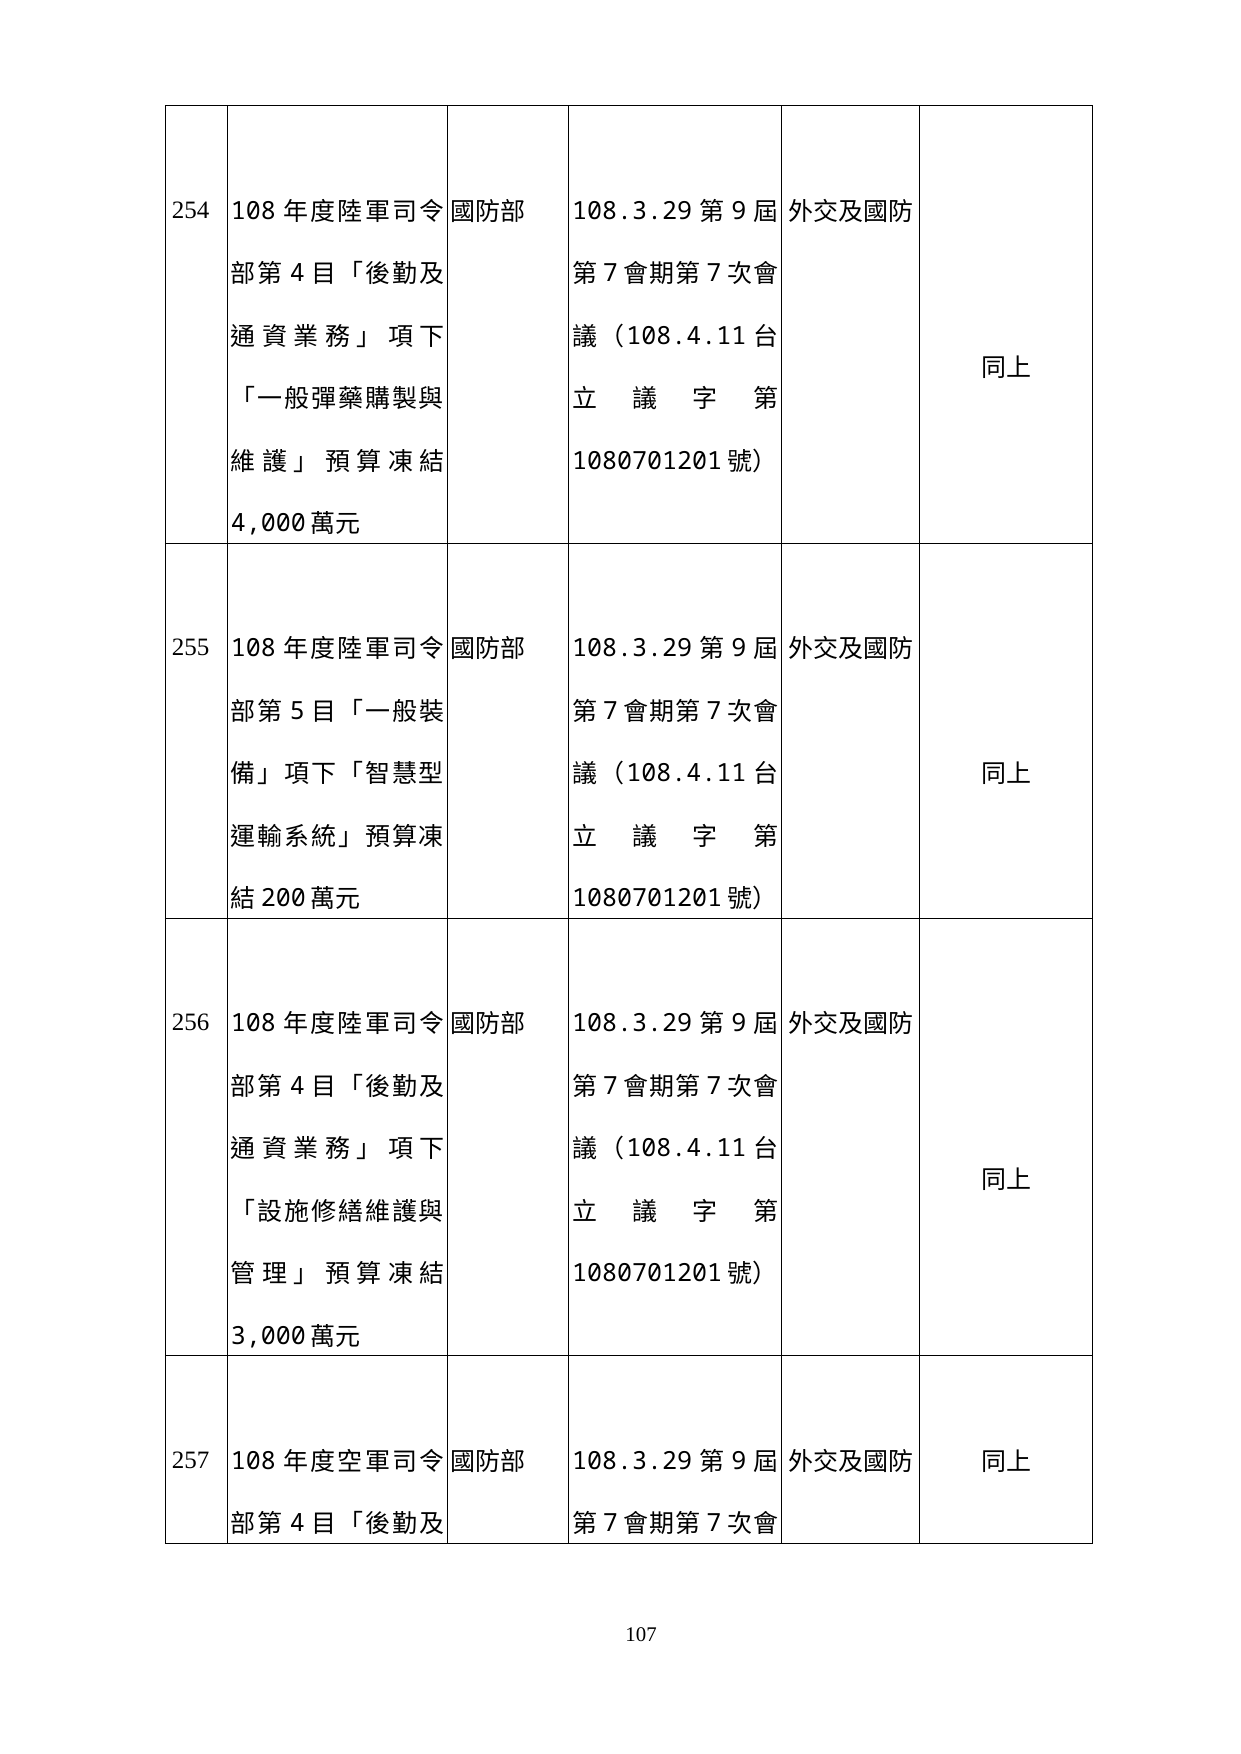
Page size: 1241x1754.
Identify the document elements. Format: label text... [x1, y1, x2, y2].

table_cell 外交及國防 [782, 919, 919, 1355]
table_cell [166, 106, 227, 543]
table_cell 國防部 [448, 1356, 568, 1543]
table_cell 同上 [920, 919, 1092, 1355]
table_cell 108.3.29第9屆第7會期第7次會 [569, 1356, 781, 1543]
table_cell 108年度陸軍司令部第5目「一般裝備」項下「智慧型運輸系統」預算凍結200萬元 [228, 544, 447, 918]
table_cell 108年度空軍司令部第4目「後勤及 [228, 1356, 447, 1543]
table_cell [166, 1356, 227, 1543]
table_cell 外交及國防 [782, 544, 919, 918]
table_cell 國防部 [448, 544, 568, 918]
table_cell [166, 544, 227, 918]
table_cell 國防部 [448, 919, 568, 1355]
table_cell 同上 [920, 106, 1092, 543]
table_cell 108.3.29第9屆第7會期第7次會議（108.4.11台立議字第1080701201號） [569, 919, 781, 1355]
table_cell 外交及國防 [782, 1356, 919, 1543]
table_cell 108.3.29第9屆第7會期第7次會議（108.4.11台立議字第1080701201號） [569, 106, 781, 543]
table_cell 108.3.29第9屆第7會期第7次會議（108.4.11台立議字第1080701201號） [569, 544, 781, 918]
table_cell 外交及國防 [782, 106, 919, 543]
table_cell 國防部 [448, 106, 568, 543]
table_cell 同上 [920, 544, 1092, 918]
table_cell 同上 [920, 1356, 1092, 1543]
table_cell [166, 919, 227, 1355]
table_cell 108年度陸軍司令部第4目「後勤及通資業務」項下「一般彈藥購製與維護」預算凍結4,000萬元 [228, 106, 447, 543]
table_cell 108年度陸軍司令部第4目「後勤及通資業務」項下「設施修繕維護與管理」預算凍結3,000萬元 [228, 919, 447, 1355]
